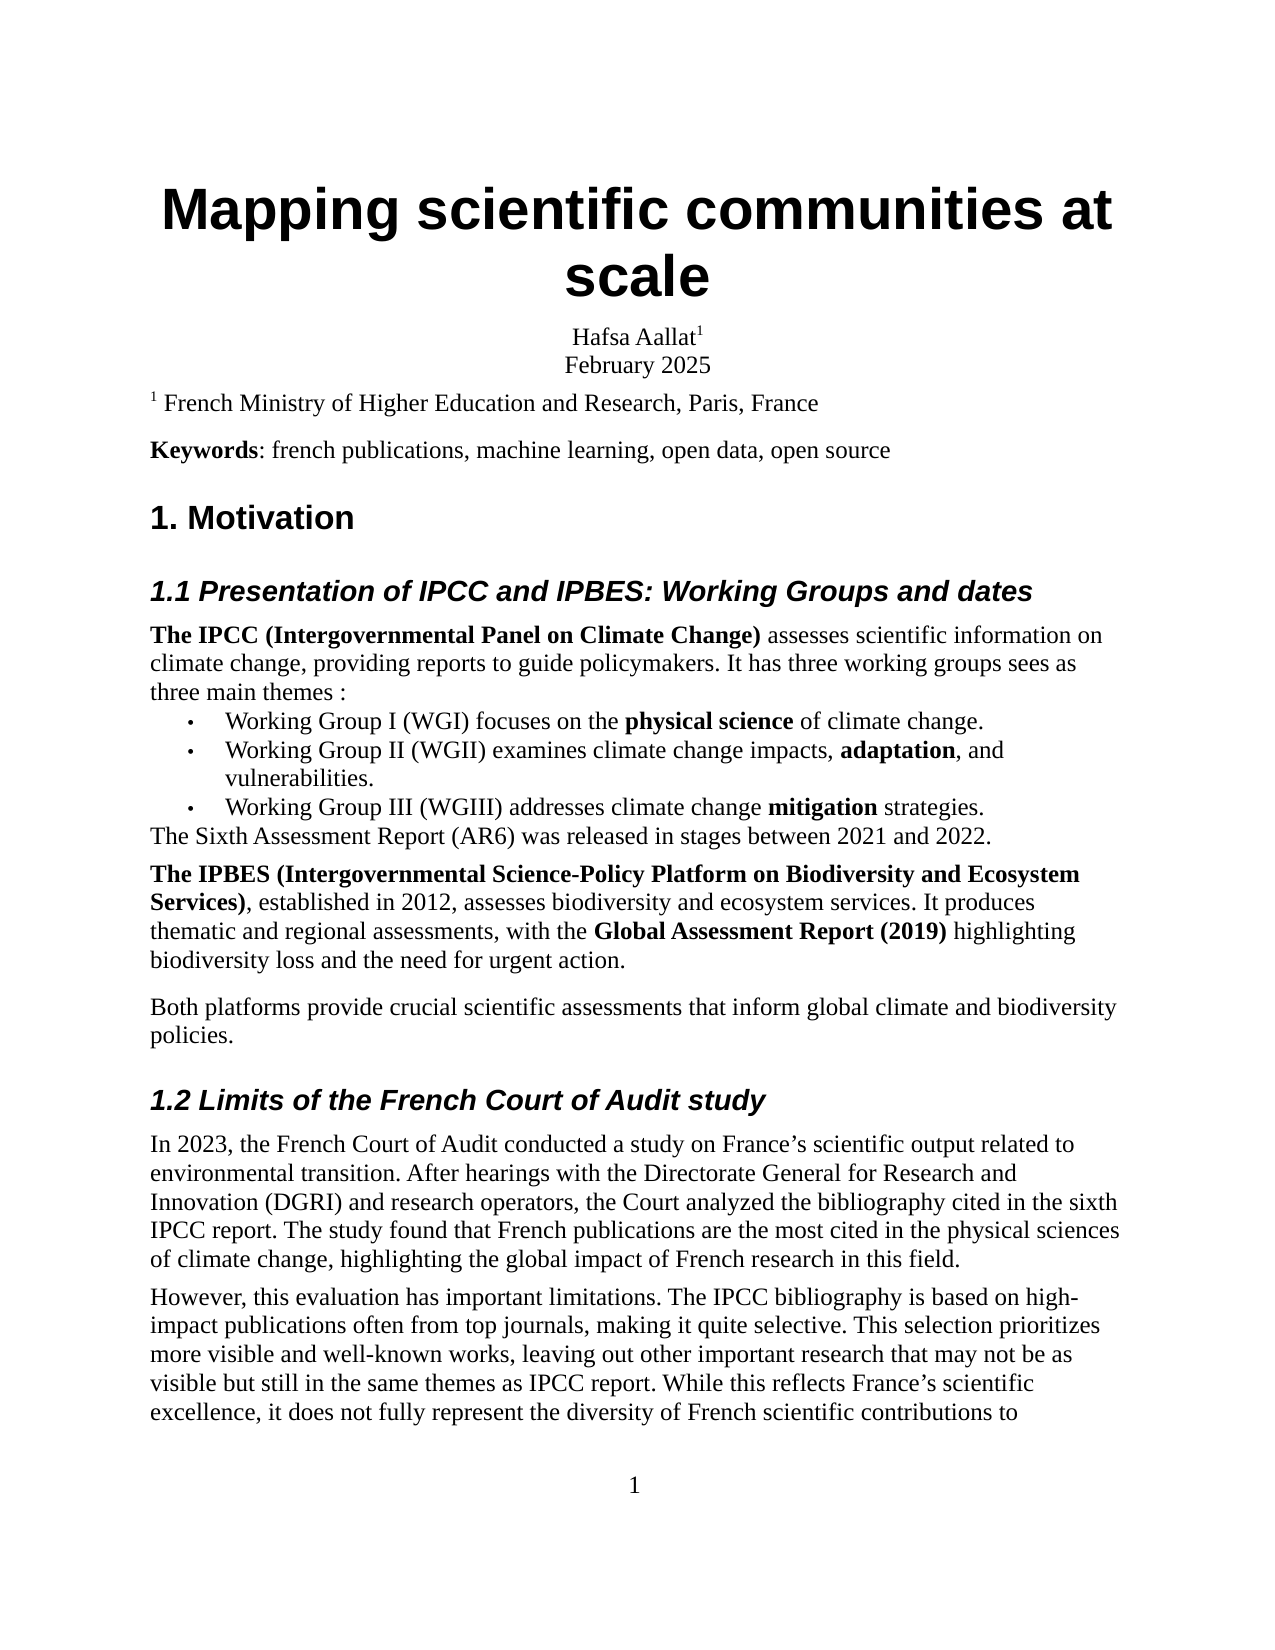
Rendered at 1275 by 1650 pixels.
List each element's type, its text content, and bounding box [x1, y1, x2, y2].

text February 2025 [150, 350, 1125, 379]
subtitle 1.2 Limits of the French Court of Audit study [150, 1083, 1125, 1117]
subtitle 1. Motivation [150, 497, 1125, 536]
title Mapping scientific communities at scale [150, 175, 1125, 309]
text 1 French Ministry of Higher Education and Research, Paris, France [150, 388, 1125, 417]
text Hafsa Aallat1 [150, 322, 1125, 350]
text The Sixth Assessment Report (AR6) was released in stages between 2021 and 2022. [150, 821, 1125, 850]
subtitle 1.1 Presentation of IPCC and IPBES: Working Groups and dates [150, 574, 1125, 607]
text Both platforms provide crucial scientific assessments that inform global climate and biodiversity policies. [150, 992, 1125, 1049]
text The IPCC (Intergovernmental Panel on Climate Change) assesses scientific information on climate change, providing reports to guide policymakers. It has three working groups sees as three main themes : [150, 620, 1125, 706]
text Keywords: french publications, machine learning, open data, open source [150, 435, 1125, 463]
text However, this evaluation has important limitations. The IPCC bibliography is based on high-impact publications often from top journals, making it quite selective. This selection prioritizes more visible and well-known works, leaving out other important research that may not be as visible but still in the same themes as IPCC report. While this reflects France’s scientific excellence, it does not fully represent the diversity of French scientific contributions to [150, 1282, 1125, 1426]
text In 2023, the French Court of Audit conducted a study on France’s scientific output related to environmental transition. After hearings with the Directorate General for Research and Innovation (DGRI) and research operators, the Court analyzed the bibliography cited in the sixth IPCC report. The study found that French publications are the most cited in the physical sciences of climate change, highlighting the global impact of French research in this field. [150, 1129, 1125, 1273]
list Working Group III (WGIII) addresses climate change mitigation strategies. [187, 792, 1125, 821]
list Working Group I (WGI) focuses on the physical science of climate change. [187, 706, 1125, 735]
text The IPBES (Intergovernmental Science-Policy Platform on Biodiversity and Ecosystem Services), established in 2012, assesses biodiversity and ecosystem services. It produces thematic and regional assessments, with the Global Assessment Report (2019) highlighting biodiversity loss and the need for urgent action. [150, 859, 1125, 974]
list Working Group II (WGII) examines climate change impacts, adaptation, and vulnerabilities. [187, 735, 1125, 792]
